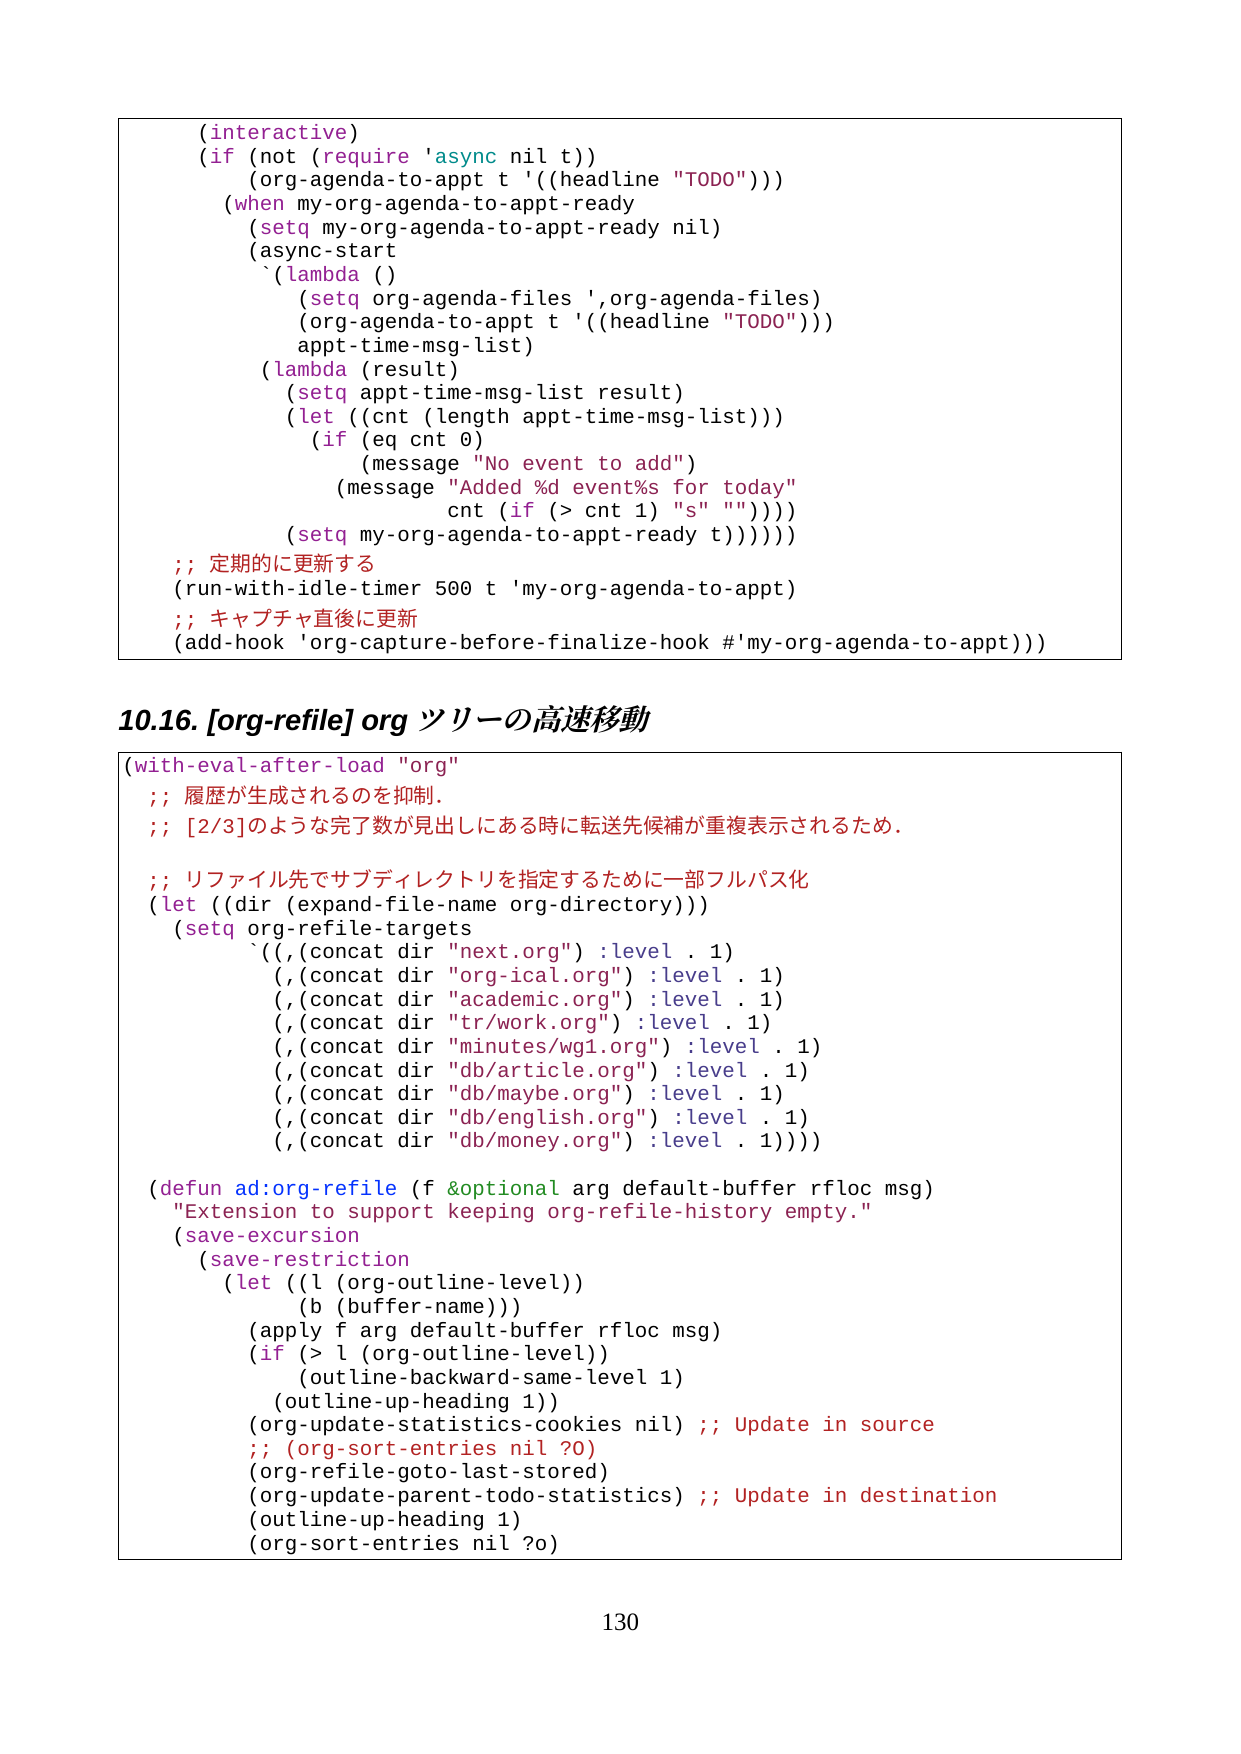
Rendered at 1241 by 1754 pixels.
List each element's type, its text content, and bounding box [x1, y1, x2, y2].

text (org-update-parent-todo-statistics) ;; Update in destination [119, 1481, 1121, 1505]
text (run-with-idle-timer 500 t 'my-org-agenda-to-appt) [119, 574, 1121, 598]
text (setq org-refile-targets [119, 914, 1121, 937]
text (setq my-org-agenda-to-appt-ready t)))))) [119, 520, 1121, 544]
text (if (not (require 'async nil t)) [119, 142, 1121, 165]
text ;; 定期的に更新する [119, 544, 1121, 574]
text (when my-org-agenda-to-appt-ready [119, 189, 1121, 213]
text (org-agenda-to-appt t '((headline "TODO"))) [119, 307, 1121, 331]
text (outline-up-heading 1) [119, 1505, 1121, 1528]
text ;; (org-sort-entries nil ?O) [119, 1434, 1121, 1458]
text (org-update-statistics-cookies nil) ;; Update in source [119, 1410, 1121, 1434]
text (setq appt-time-msg-list result) [119, 378, 1121, 402]
text ;; [2/3]のような完了数が見出しにある時に転送先候補が重複表示されるため． [119, 806, 1121, 836]
text (org-agenda-to-appt t '((headline "TODO"))) [119, 165, 1121, 189]
text (setq org-agenda-files ',org-agenda-files) [119, 284, 1121, 307]
text (,(concat dir "db/english.org") :level . 1) [119, 1103, 1121, 1127]
text (,(concat dir "academic.org") :level . 1) [119, 985, 1121, 1008]
text (apply f arg default-buffer rfloc msg) [119, 1316, 1121, 1339]
text (outline-up-heading 1)) [119, 1387, 1121, 1410]
text (b (buffer-name))) [119, 1292, 1121, 1316]
text (message "No event to add") [119, 449, 1121, 473]
text (message "Added %d event%s for today" [119, 473, 1121, 496]
text (,(concat dir "minutes/wg1.org") :level . 1) [119, 1032, 1121, 1056]
text (,(concat dir "tr/work.org") :level . 1) [119, 1008, 1121, 1032]
subtitle [org-refile] orgツリーの高速移動 [118, 697, 1122, 739]
text (interactive) [119, 119, 1121, 142]
text ;; 履歴が生成されるのを抑制． [119, 775, 1121, 806]
text `(lambda () [119, 260, 1121, 284]
text (add-hook 'org-capture-before-finalize-hook #'my-org-agenda-to-appt))) [119, 628, 1121, 659]
text ;; キャプチャ直後に更新 [119, 598, 1121, 628]
text (,(concat dir "db/money.org") :level . 1)))) [119, 1127, 1121, 1150]
text (,(concat dir "org-ical.org") :level . 1) [119, 961, 1121, 985]
text "Extension to support keeping org-refile-history empty." [119, 1197, 1121, 1221]
text (save-excursion [119, 1221, 1121, 1245]
text (lambda (result) [119, 354, 1121, 378]
text (let ((cnt (length appt-time-msg-list))) [119, 402, 1121, 426]
text (setq my-org-agenda-to-appt-ready nil) [119, 213, 1121, 236]
text (if (eq cnt 0) [119, 426, 1121, 449]
text cnt (if (> cnt 1) "s" "")))) [119, 496, 1121, 520]
text `((,(concat dir "next.org") :level . 1) [119, 937, 1121, 961]
text (defun ad:org-refile (f &optional arg default-buffer rfloc msg) [119, 1174, 1121, 1197]
text (org-refile-goto-last-stored) [119, 1458, 1121, 1481]
text (let ((l (org-outline-level)) [119, 1268, 1121, 1292]
text (save-restriction [119, 1245, 1121, 1268]
text ;; リファイル先でサブディレクトリを指定するために一部フルパス化 [119, 860, 1121, 890]
text (if (> l (org-outline-level)) [119, 1339, 1121, 1363]
text (outline-backward-same-level 1) [119, 1363, 1121, 1387]
text (,(concat dir "db/maybe.org") :level . 1) [119, 1079, 1121, 1103]
text (with-eval-after-load "org" [119, 753, 1121, 775]
text (async-start [119, 236, 1121, 260]
text (let ((dir (expand-file-name org-directory))) [119, 890, 1121, 914]
text (org-sort-entries nil ?o) [119, 1528, 1121, 1559]
text (,(concat dir "db/article.org") :level . 1) [119, 1056, 1121, 1079]
text appt-time-msg-list) [119, 331, 1121, 354]
